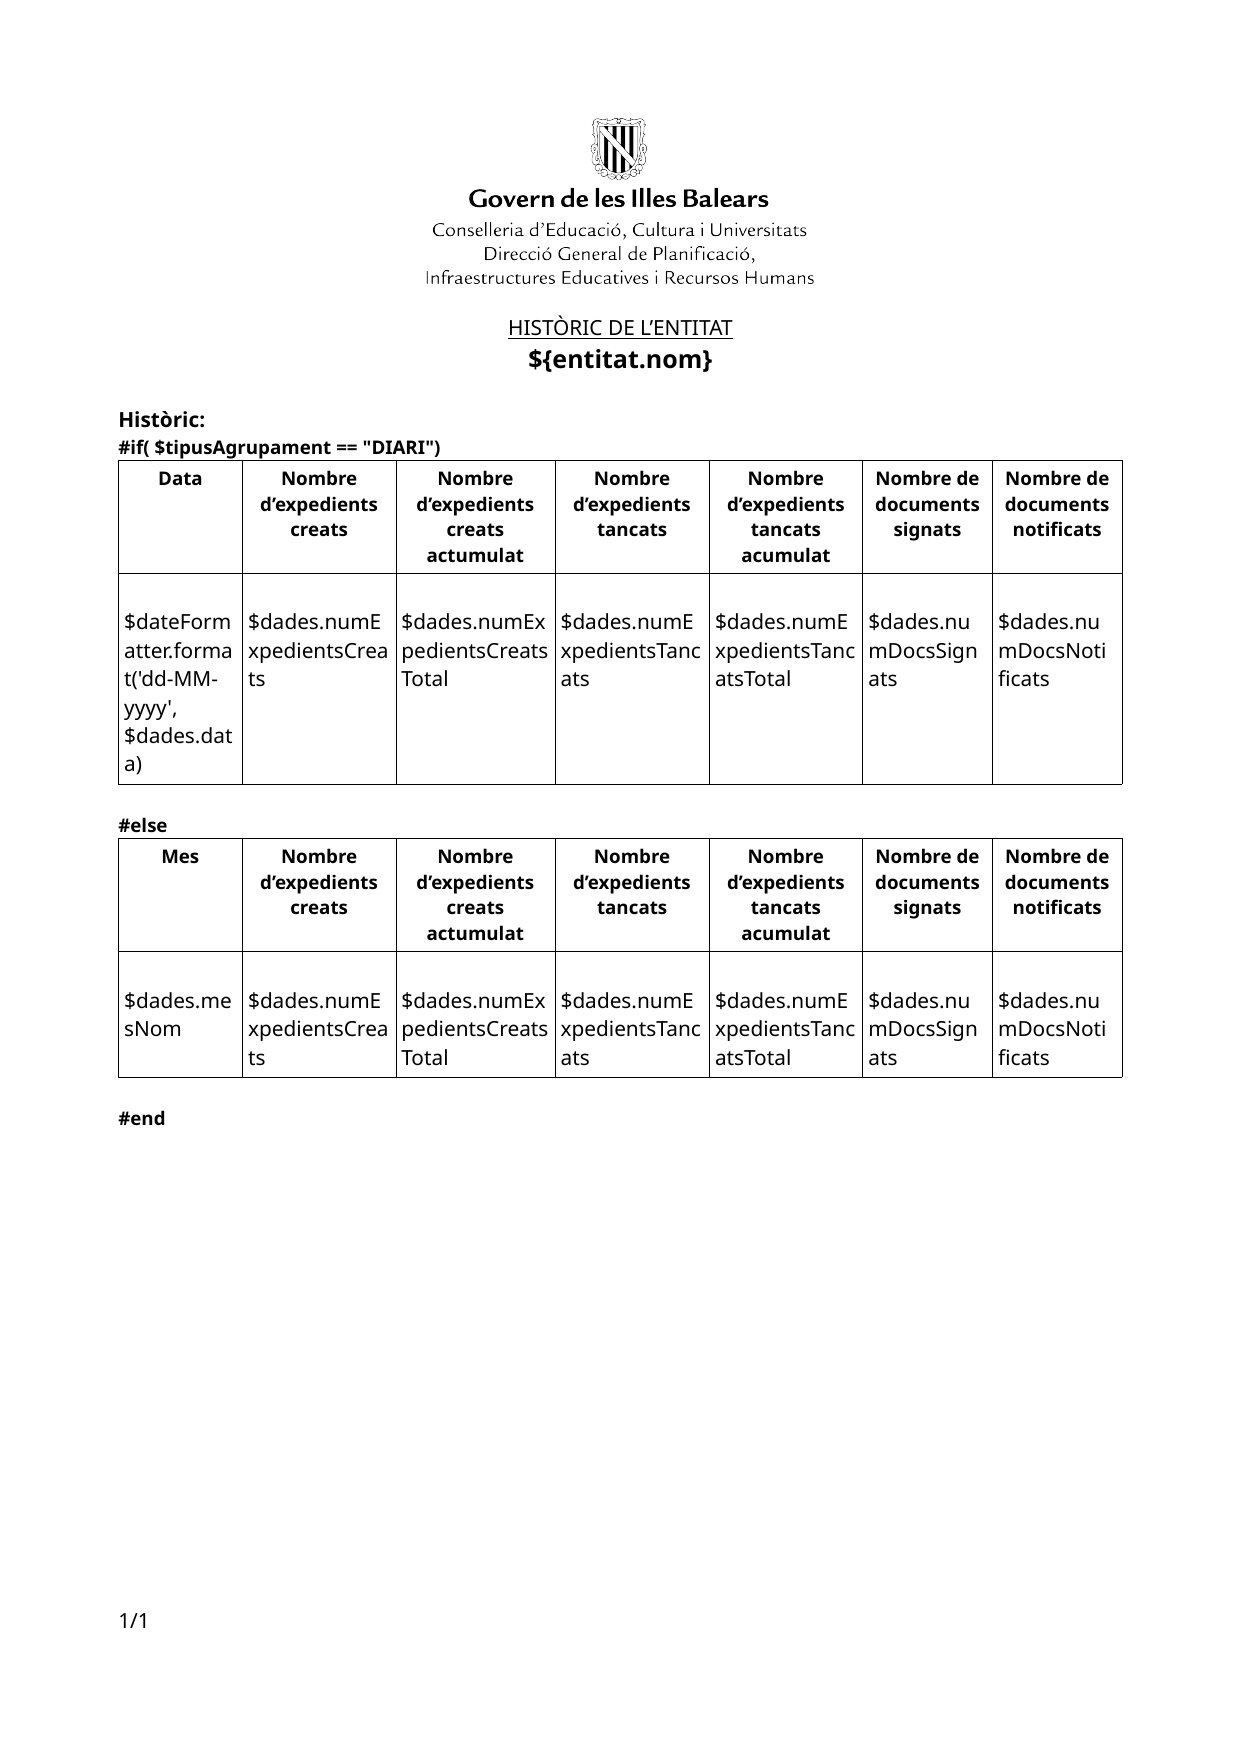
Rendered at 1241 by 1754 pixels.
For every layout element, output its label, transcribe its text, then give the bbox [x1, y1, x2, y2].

table_cell $dades.numDocsSignats [863, 952, 992, 1077]
table_header Nombre d’expedients tancats acumulat [710, 839, 862, 951]
table_header Nombre d’expedients tancats acumulat [710, 461, 862, 573]
table_header Nombre d’expedients creats [243, 461, 396, 573]
table_header Nombre de documents notificats [993, 461, 1122, 573]
table_cell $dades.numExpedientsTancats [556, 574, 709, 784]
table_cell $dades.numDocsNotificats [993, 574, 1122, 784]
table_header Nombre de documents signats [863, 839, 992, 951]
table_cell $dades.numDocsNotificats [993, 952, 1122, 1077]
table_header Nombre d’expedients tancats [556, 839, 709, 951]
table_header Nombre d’expedients creats [243, 839, 396, 951]
table_cell $dades.numExpedientsCreats [243, 952, 396, 1077]
table_cell $dades.numExpedientsCreats [243, 574, 396, 784]
table_cell $dades.mesNom [119, 952, 242, 1077]
text Històric: [118, 406, 1122, 434]
table_header Nombre de documents signats [863, 461, 992, 573]
table_header Mes [119, 839, 242, 951]
picture [426, 118, 814, 284]
table_header Nombre d’expedients tancats [556, 461, 709, 573]
table_cell $dades.numExpedientsTancatsTotal [710, 952, 862, 1077]
table_cell $dades.numExpedientsTancatsTotal [710, 574, 862, 784]
table_header Nombre de documents notificats [993, 839, 1122, 951]
table_cell $dateFormatter.format('dd-MM-yyyy', $dades.data) [119, 574, 242, 784]
table_header Data [119, 461, 242, 573]
text #if( $tipusAgrupament == "DIARI") [118, 434, 1122, 459]
table_cell $dades.numExpedientsCreatsTotal [397, 574, 555, 784]
text #end [118, 1105, 1122, 1131]
table_header Nombre d’expedients creats actumulat [397, 461, 555, 573]
table_cell $dades.numExpedientsCreatsTotal [397, 952, 555, 1077]
table_cell $dades.numDocsSignats [863, 574, 992, 784]
text #else [118, 812, 1122, 838]
table_cell $dades.numExpedientsTancats [556, 952, 709, 1077]
table_header Nombre d’expedients creats actumulat [397, 839, 555, 951]
